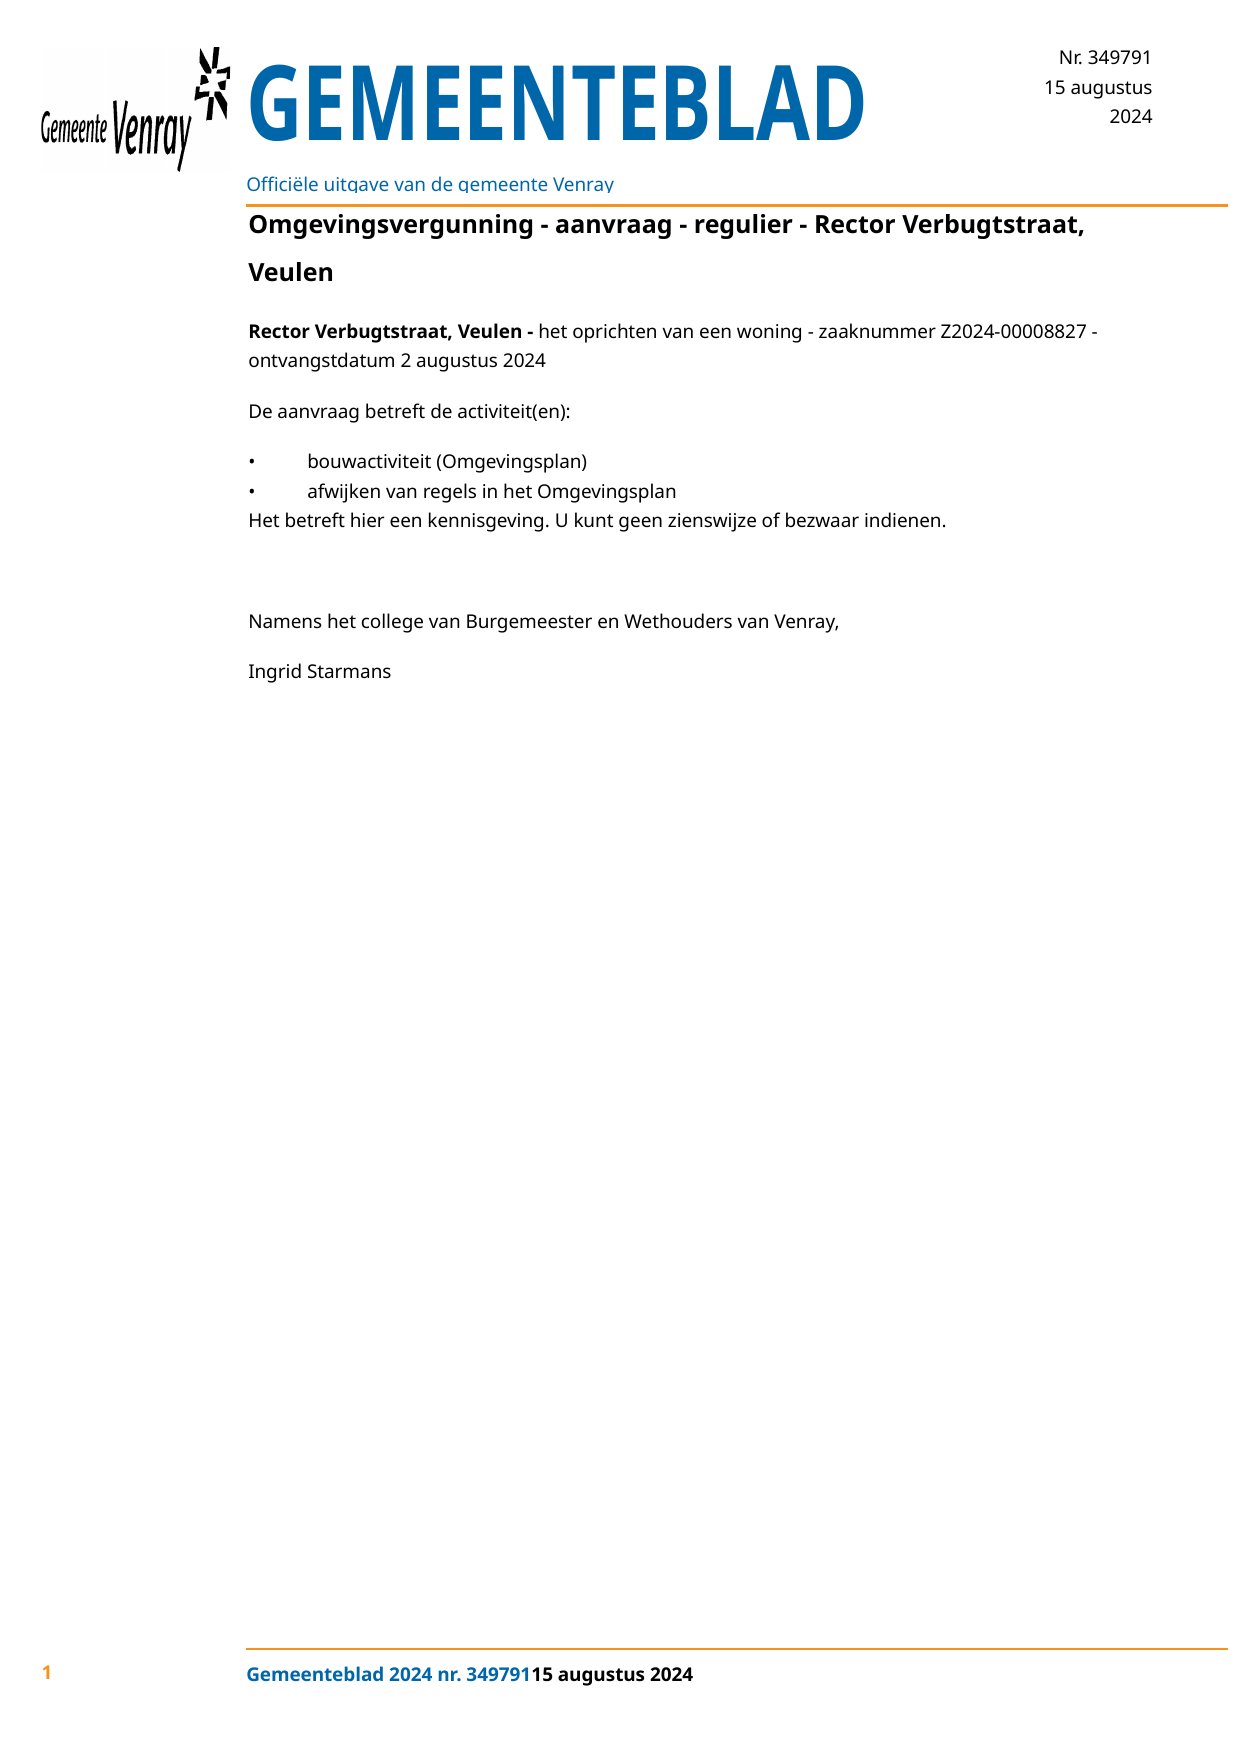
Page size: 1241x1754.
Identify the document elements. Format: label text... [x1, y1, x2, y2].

text Omgevingsvergunning - aanvraag - regulier - Rector Verbugtstraat, Veulen [248, 207, 1152, 288]
text Ingrid Starmans [248, 659, 1152, 684]
text Rector Verbugtstraat, Veulen - het oprichten van een woning - zaaknummer Z2024-00008827 - ontvangstdatum 2 augustus 2024 [248, 318, 1152, 373]
list bouwactiviteit (Omgevingsplan) [248, 448, 1152, 474]
text Het betreft hier een kennisgeving. U kunt geen zienswijze of bezwaar indienen. [248, 507, 1152, 533]
text Namens het college van Burgemeester en Wethouders van Venray, [248, 608, 1152, 634]
list afwijken van regels in het Omgevingsplan [248, 478, 1152, 504]
text De aanvraag betreft de activiteit(en): [248, 398, 1152, 424]
picture [41, 47, 231, 172]
